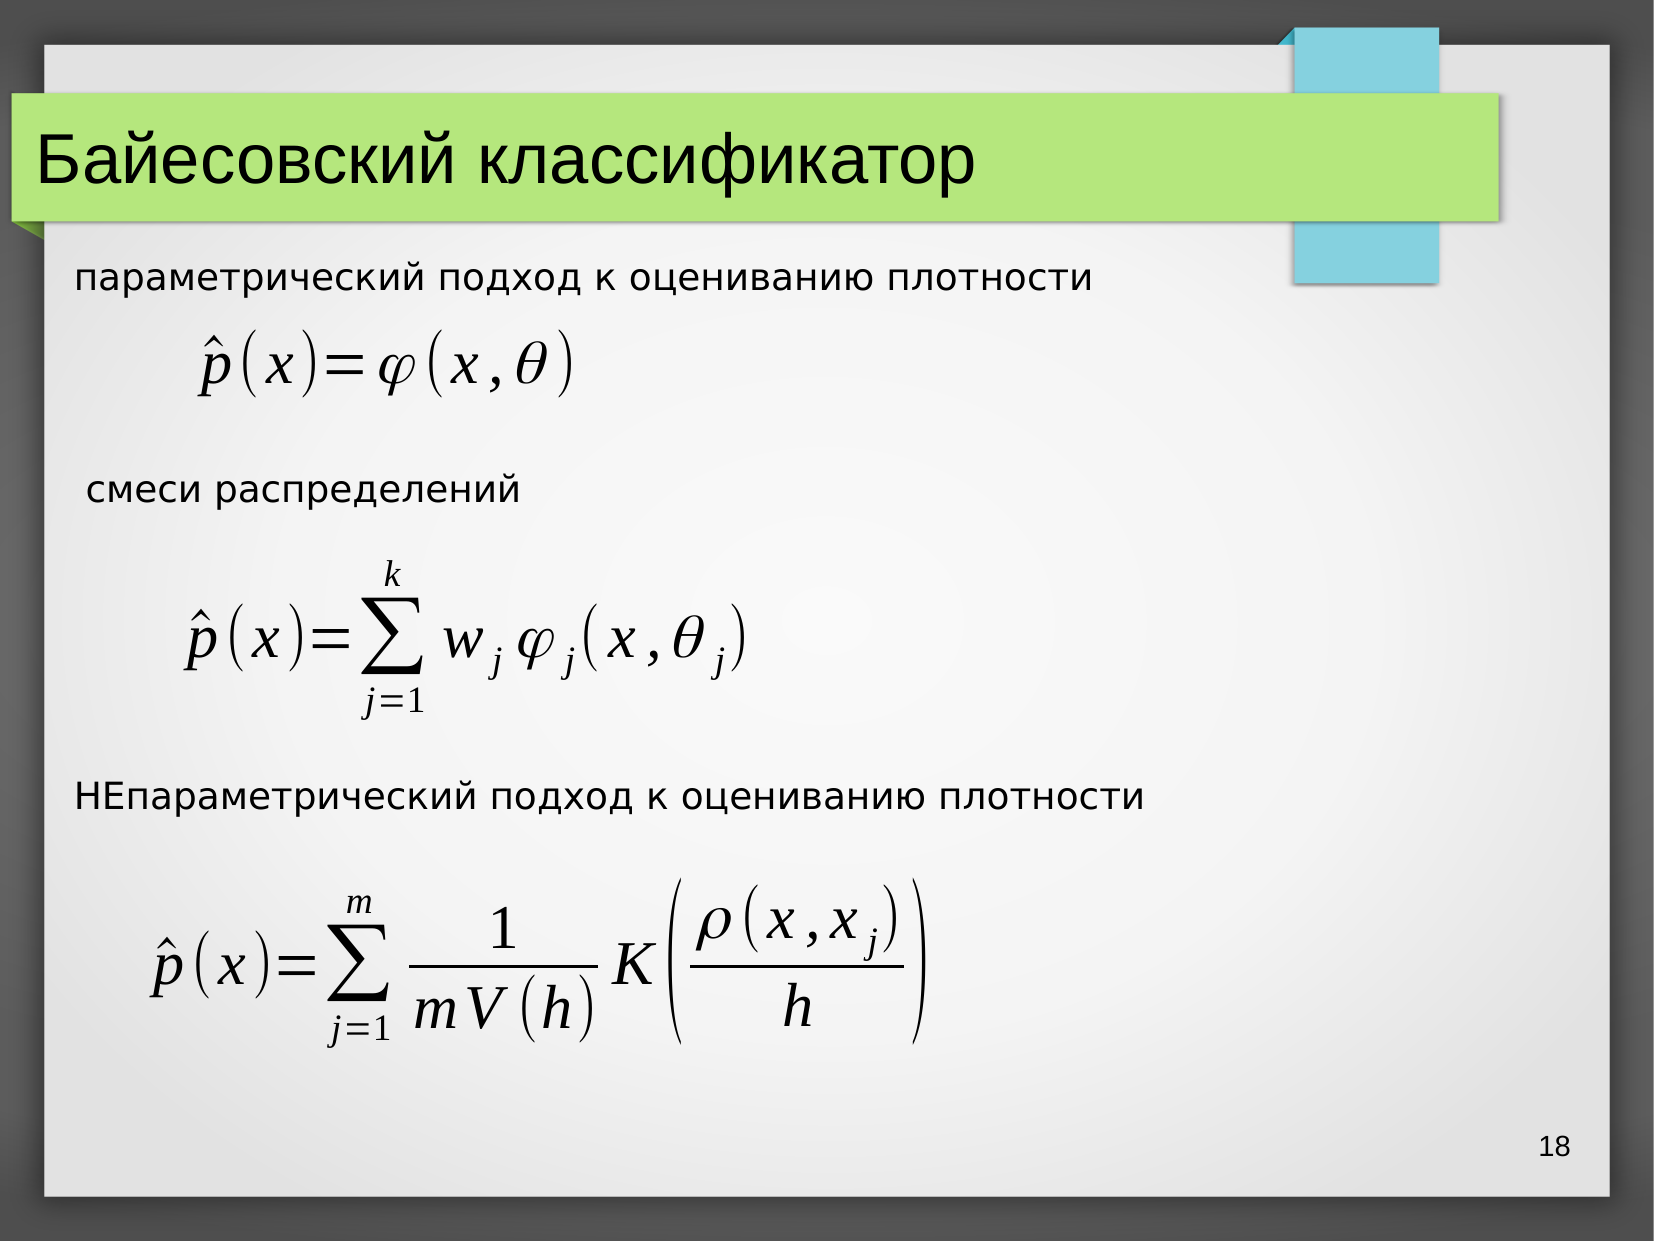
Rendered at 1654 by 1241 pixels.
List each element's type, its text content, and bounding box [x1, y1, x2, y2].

chart [141, 874, 937, 1049]
text_box НЕпараметрический подход к оцениванию плотности [59, 767, 1536, 851]
text_box смеси распределений [70, 460, 579, 532]
title Байесовский классификатор [35, 118, 1489, 199]
text_box параметрический подход к оцениванию плотности [59, 248, 1146, 319]
picture [0, 0, 1654, 1241]
chart [175, 552, 756, 721]
chart [188, 326, 582, 402]
